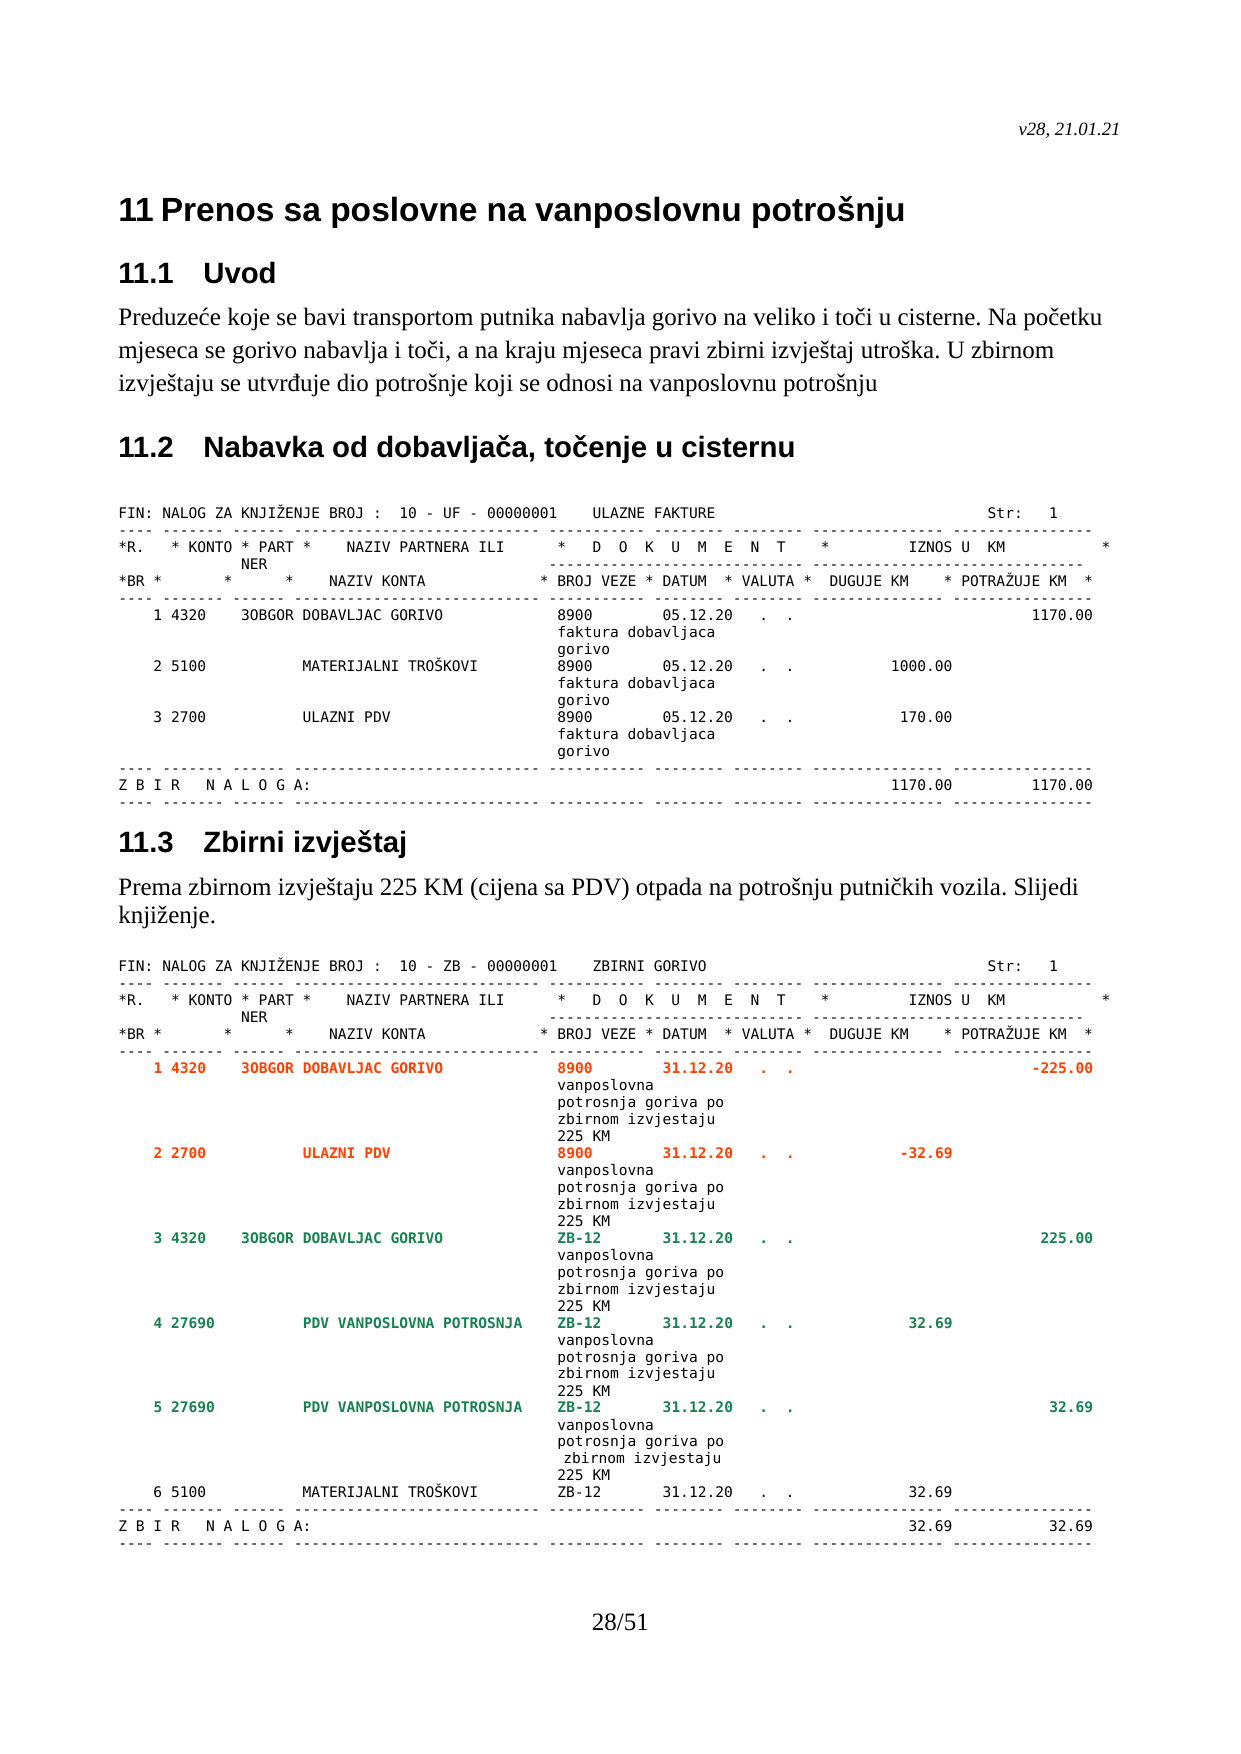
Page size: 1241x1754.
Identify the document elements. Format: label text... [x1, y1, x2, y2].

text ---- ------- ------ ---------------------------- ----------- -------- -------- --------------- ---------------- [118, 1501, 1122, 1518]
subtitle Nabavka od dobavljača, točenje u cisternu [118, 430, 1122, 464]
text gorivo [118, 692, 1122, 709]
text FIN: NALOG ZA KNJIŽENJE BROJ : 10 - ZB - 00000001 ZBIRNI GORIVO Str: 1 [118, 958, 1122, 975]
text vanposlovna [118, 1077, 1122, 1094]
text *R. * KONTO * PART * NAZIV PARTNERA ILI * D O K U M E N T * IZNOS U KM * [118, 992, 1122, 1009]
text FIN: NALOG ZA KNJIŽENJE BROJ : 10 - UF - 00000001 ULAZNE FAKTURE Str: 1 [118, 505, 1122, 522]
text potrosnja goriva po [118, 1263, 1122, 1281]
subtitle Prenos sa poslovne na vanposlovnu potrošnju [118, 190, 1122, 229]
text potrosnja goriva po [118, 1348, 1122, 1365]
text ---- ------- ------ ---------------------------- ----------- -------- -------- --------------- ---------------- [118, 590, 1122, 607]
text vanposlovna [118, 1247, 1122, 1263]
text vanposlovna [118, 1162, 1122, 1179]
text 4 27690 PDV VANPOSLOVNA POTROSNJA ZB-12 31.12.20 . . 32.69 [118, 1314, 1122, 1331]
text Preduzeće koje se bavi transportom putnika nabavlja gorivo na veliko i toči u cisterne. Na početku mjeseca se gorivo nabavlja i toči, a na kraju mjeseca pravi zbirni izvještaj utroška. U zbirnom izvještaju se utvrđuje dio potrošnje koji se odnosi na vanposlovnu potrošnju [118, 302, 1122, 397]
text ---- ------- ------ ---------------------------- ----------- -------- -------- --------------- ---------------- [118, 1535, 1122, 1552]
text 225 KM [118, 1128, 1122, 1145]
text zbirnom izvjestaju [118, 1111, 1122, 1128]
text 1 4320 3OBGOR DOBAVLJAC GORIVO 8900 31.12.20 . . -225.00 [118, 1060, 1122, 1077]
text potrosnja goriva po [118, 1433, 1122, 1450]
text 2 5100 MATERIJALNI TROŠKOVI 8900 05.12.20 . . 1000.00 [118, 658, 1122, 675]
text 6 5100 MATERIJALNI TROŠKOVI ZB-12 31.12.20 . . 32.69 [118, 1484, 1122, 1501]
text ---- ------- ------ ---------------------------- ----------- -------- -------- --------------- ---------------- [118, 794, 1122, 811]
text *BR * * * NAZIV KONTA * BROJ VEZE * DATUM * VALUTA * DUGUJE KM * POTRAŽUJE KM * [118, 573, 1122, 590]
text vanposlovna [118, 1331, 1122, 1348]
text 5 27690 PDV VANPOSLOVNA POTROSNJA ZB-12 31.12.20 . . 32.69 [118, 1399, 1122, 1416]
text *BR * * * NAZIV KONTA * BROJ VEZE * DATUM * VALUTA * DUGUJE KM * POTRAŽUJE KM * [118, 1026, 1122, 1043]
text *R. * KONTO * PART * NAZIV PARTNERA ILI * D O K U M E N T * IZNOS U KM * [118, 539, 1122, 556]
text ---- ------- ------ ---------------------------- ----------- -------- -------- --------------- ---------------- [118, 1043, 1122, 1060]
text faktura dobavljaca [118, 624, 1122, 641]
text faktura dobavljaca [118, 675, 1122, 692]
text 225 KM [118, 1213, 1122, 1229]
text 225 KM [118, 1382, 1122, 1399]
text Z B I R N A L O G A: 1170.00 1170.00 [118, 777, 1122, 794]
text potrosnja goriva po [118, 1094, 1122, 1111]
text potrosnja goriva po [118, 1179, 1122, 1196]
text Prema zbirnom izvještaju 225 KM (cijena sa PDV) otpada na potrošnju putničkih vozila. Slijedi knjiženje. [118, 872, 1122, 929]
subtitle Zbirni izvještaj [118, 825, 1122, 859]
text NER ----------------------------- ------------------------------- [118, 1009, 1122, 1026]
text gorivo [118, 641, 1122, 658]
text zbirnom izvjestaju [124, 1450, 1122, 1467]
text 225 KM [118, 1297, 1122, 1314]
text faktura dobavljaca [118, 726, 1122, 743]
text 1 4320 3OBGOR DOBAVLJAC GORIVO 8900 05.12.20 . . 1170.00 [118, 607, 1122, 624]
subtitle Uvod [118, 256, 1122, 289]
text zbirnom izvjestaju [118, 1196, 1122, 1213]
text ---- ------- ------ ---------------------------- ----------- -------- -------- --------------- ---------------- [118, 975, 1122, 992]
text zbirnom izvjestaju [118, 1281, 1122, 1297]
text NER ----------------------------- ------------------------------- [118, 556, 1122, 573]
text 3 4320 3OBGOR DOBAVLJAC GORIVO ZB-12 31.12.20 . . 225.00 [118, 1229, 1122, 1247]
text Z B I R N A L O G A: 32.69 32.69 [118, 1518, 1122, 1535]
text gorivo [118, 743, 1122, 760]
text ---- ------- ------ ---------------------------- ----------- -------- -------- --------------- ---------------- [118, 760, 1122, 777]
text 225 KM [118, 1467, 1122, 1484]
text zbirnom izvjestaju [118, 1365, 1122, 1382]
text 3 2700 ULAZNI PDV 8900 05.12.20 . . 170.00 [118, 709, 1122, 726]
text vanposlovna [118, 1416, 1122, 1433]
text ---- ------- ------ ---------------------------- ----------- -------- -------- --------------- ---------------- [118, 522, 1122, 539]
text 2 2700 ULAZNI PDV 8900 31.12.20 . . -32.69 [118, 1145, 1122, 1162]
